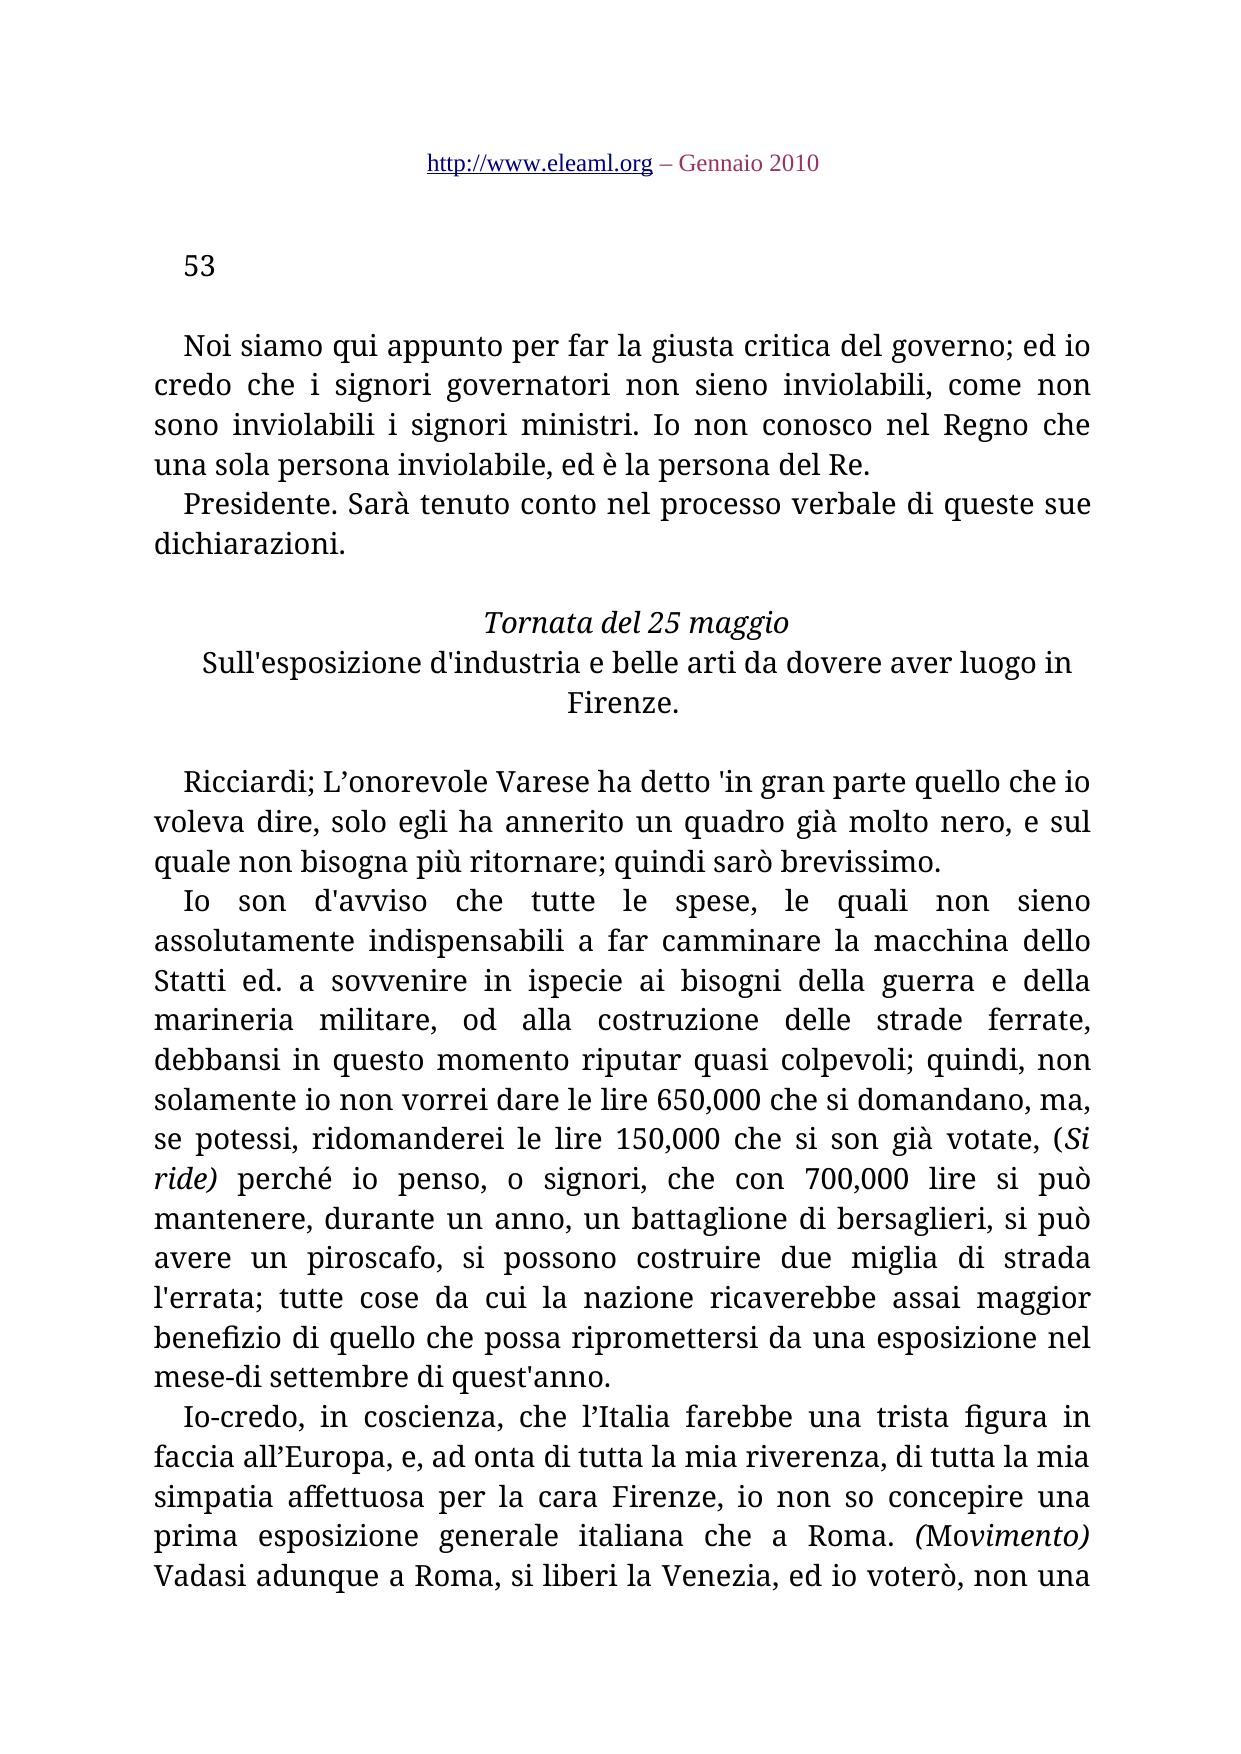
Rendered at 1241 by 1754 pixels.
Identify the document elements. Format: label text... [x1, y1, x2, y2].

text 53 [153, 246, 1092, 285]
text Io-credo, in coscienza, che l’Italia farebbe una trista figura in faccia all’Europa, e, ad onta di tutta la mia riverenza, di tutta la mia simpatia affettuosa per la cara Firenze, io non so concepire una prima esposizione generale italiana che a Roma. (Movimento) Vadasi adunque a Roma, si liberi la Venezia, ed io voterò, non una [153, 1396, 1092, 1595]
text Sull'esposizione d'industria e belle arti da dovere aver luogo in Firenze. [153, 642, 1092, 722]
text Presidente. Sarà tenuto conto nel processo verbale di queste sue dichiarazioni. [153, 484, 1092, 563]
text Noi siamo qui appunto per far la giusta critica del governo; ed io credo che i signori governatori non sieno inviolabili, come non sono inviolabili i signori ministri. Io non conosco nel Regno che una sola persona inviolabile, ed è la persona del Re. [153, 325, 1092, 484]
text Tornata del 25 maggio [153, 603, 1092, 642]
text Io son d'avviso che tutte le spese, le quali non sieno assolutamente indispensabili a far camminare la macchina dello Statti ed. a sovvenire in ispecie ai bisogni della guerra e della marineria militare, od alla costruzione delle strade ferrate, debbansi in questo momento riputar quasi colpevoli; quindi, non solamente io non vorrei dare le lire 650,000 che si domandano, ma, se potessi, ridomanderei le lire 150,000 che si son già votate, (Si ride) perché io penso, o signori, che con 700,000 lire si può mantenere, durante un anno, un battaglione di bersaglieri, si può avere un piroscafo, si possono costruire due miglia di strada l'errata; tutte cose da cui la nazione ricaverebbe assai maggior benefizio di quello che possa ripromettersi da una esposizione nel mese-di settembre di quest'anno. [153, 881, 1092, 1396]
text Ricciardi; L’onorevole Varese ha detto 'in gran parte quello che io voleva dire, solo egli ha annerito un quadro già molto nero, e sul quale non bisogna più ritornare; quindi sarò brevissimo. [153, 761, 1092, 881]
